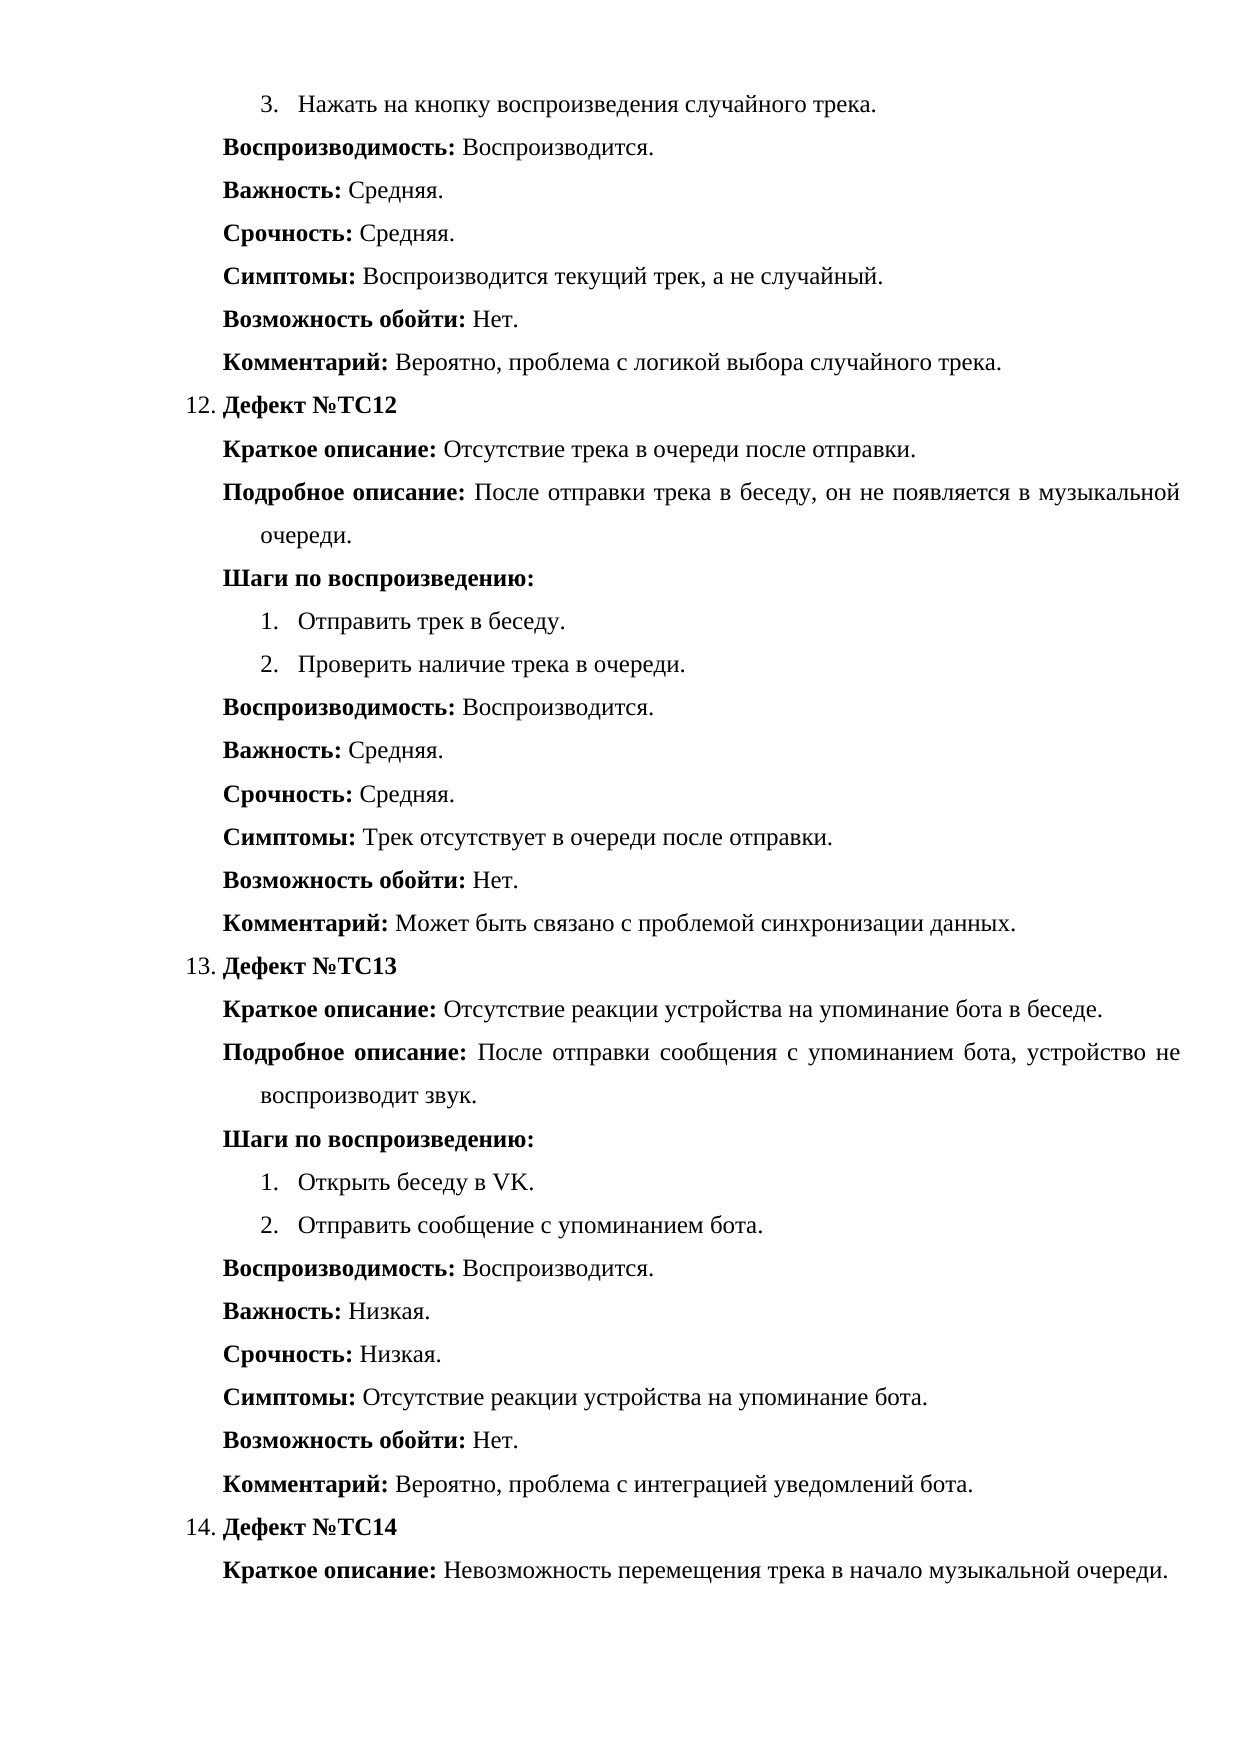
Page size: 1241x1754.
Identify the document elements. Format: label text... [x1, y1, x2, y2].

list Комментарий: Может быть связано с проблемой синхронизации данных. [223, 908, 1181, 937]
list Возможность обойти: Нет. [223, 865, 1181, 894]
list Шаги по воспроизведению: [223, 563, 1181, 592]
list Краткое описание: Невозможность перемещения трека в начало музыкальной очереди. [223, 1555, 1181, 1584]
list Симптомы: Трек отсутствует в очереди после отправки. [223, 822, 1181, 851]
list Комментарий: Вероятно, проблема с логикой выбора случайного трека. [223, 347, 1181, 376]
list Краткое описание: Отсутствие трека в очереди после отправки. [223, 434, 1181, 462]
list Симптомы: Отсутствие реакции устройства на упоминание бота. [223, 1382, 1181, 1411]
list Важность: Средняя. [223, 736, 1181, 764]
list Подробное описание: После отправки сообщения с упоминанием бота, устройство не воспроизводит звук. [223, 1037, 1181, 1109]
list Проверить наличие трека в очереди. [260, 649, 1181, 678]
list Нажать на кнопку воспроизведения случайного трека. [260, 89, 1181, 117]
list Воспроизводимость: Воспроизводится. [223, 1253, 1181, 1282]
list Открыть беседу в VK. [260, 1167, 1181, 1196]
list Симптомы: Воспроизводится текущий трек, а не случайный. [223, 261, 1181, 290]
list Воспроизводимость: Воспроизводится. [223, 132, 1181, 161]
list Важность: Средняя. [223, 175, 1181, 204]
list Отправить сообщение с упоминанием бота. [260, 1210, 1181, 1239]
list Срочность: Средняя. [223, 218, 1181, 247]
list Отправить трек в беседу. [260, 606, 1181, 635]
list Возможность обойти: Нет. [223, 304, 1181, 333]
list Подробное описание: После отправки трека в беседу, он не появляется в музыкальной очереди. [223, 477, 1181, 549]
list Воспроизводимость: Воспроизводится. [223, 692, 1181, 721]
list Возможность обойти: Нет. [223, 1426, 1181, 1454]
list Комментарий: Вероятно, проблема с интеграцией уведомлений бота. [223, 1469, 1181, 1497]
list Дефект №TC14 [185, 1512, 1181, 1541]
list Важность: Низкая. [223, 1296, 1181, 1325]
list Срочность: Средняя. [223, 779, 1181, 807]
list Дефект №TC12 [185, 391, 1181, 419]
list Срочность: Низкая. [223, 1339, 1181, 1368]
list Краткое описание: Отсутствие реакции устройства на упоминание бота в беседе. [223, 994, 1181, 1023]
list Дефект №TC13 [185, 951, 1181, 980]
list Шаги по воспроизведению: [223, 1124, 1181, 1152]
